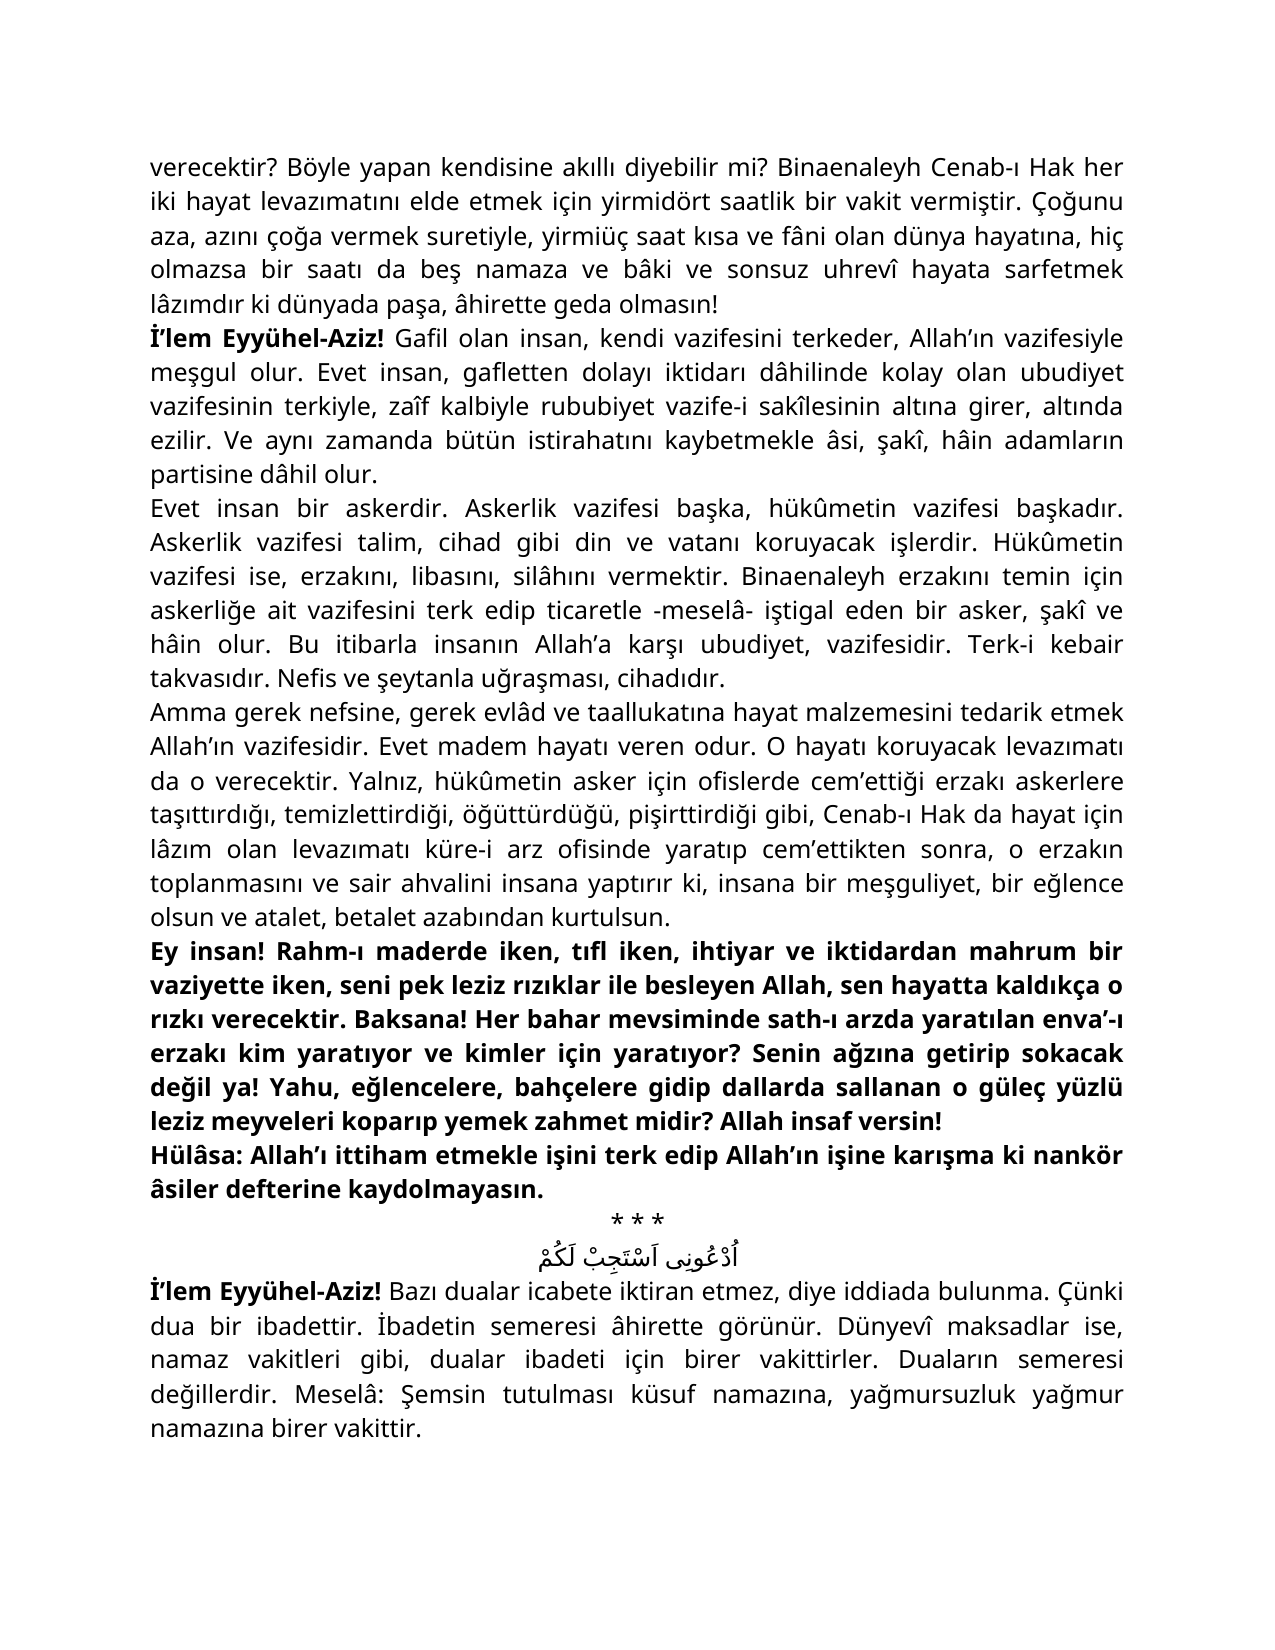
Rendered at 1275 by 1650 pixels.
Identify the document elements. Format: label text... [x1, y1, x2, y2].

text Ey insan! Rahm-ı maderde iken, tıfl iken, ihtiyar ve iktidardan mahrum bir vaziyette iken, seni pek leziz rızıklar ile besleyen Allah, sen hayatta kaldıkça o rızkı verecektir. Baksana! Her bahar mevsiminde sath-ı arzda yaratılan enva’-ı erzakı kim yaratıyor ve kimler için yaratıyor? Senin ağzına getirip sokacak değil ya! Yahu, eğlencelere, bahçelere gidip dallarda sallanan o güleç yüzlü leziz meyveleri koparıp yemek zahmet midir? Allah insaf versin! [150, 933, 1125, 1138]
text İ’lem Eyyühel-Aziz! Gafil olan insan, kendi vazifesini terkeder, Allah’ın vazifesiyle meşgul olur. Evet insan, gafletten dolayı iktidarı dâhilinde kolay olan ubudiyet vazifesinin terkiyle, zaîf kalbiyle rububiyet vazife-i sakîlesinin altına girer, altında ezilir. Ve aynı zamanda bütün istirahatını kaybetmekle âsi, şakî, hâin adamların partisine dâhil olur. [150, 320, 1125, 491]
text اُدْعُونِى اَسْتَجِبْ لَكُمْ [150, 1240, 1125, 1274]
text Hülâsa: Allah’ı ittiham etmekle işini terk edip Allah’ın işine karışma ki nankör âsiler defterine kaydolmayasın. [150, 1138, 1125, 1206]
text Amma gerek nefsine, gerek evlâd ve taallukatına hayat malzemesini tedarik etmek Allah’ın vazifesidir. Evet madem hayatı veren odur. O hayatı koruyacak levazımatı da o verecektir. Yalnız, hükûmetin asker için ofislerde cem’ettiği erzakı askerlere taşıttırdığı, temizlettirdiği, öğüttürdüğü, pişirttirdiği gibi, Cenab-ı Hak da hayat için lâzım olan levazımatı küre-i arz ofisinde yaratıp cem’ettikten sonra, o erzakın toplanmasını ve sair ahvalini insana yaptırır ki, insana bir meşguliyet, bir eğlence olsun ve atalet, betalet azabından kurtulsun. [150, 695, 1125, 933]
text * * * [150, 1206, 1125, 1240]
text verecektir? Böyle yapan kendisine akıllı diyebilir mi? Binaenaleyh Cenab-ı Hak her iki hayat levazımatını elde etmek için yirmidört saatlik bir vakit vermiştir. Çoğunu aza, azını çoğa vermek suretiyle, yirmiüç saat kısa ve fâni olan dünya hayatına, hiç olmazsa bir saatı da beş namaza ve bâki ve sonsuz uhrevî hayata sarfetmek lâzımdır ki dünyada paşa, âhirette geda olmasın! [150, 150, 1125, 320]
text İ’lem Eyyühel-Aziz! Bazı dualar icabete iktiran etmez, diye iddiada bulunma. Çünki dua bir ibadettir. İbadetin semeresi âhirette görünür. Dünyevî maksadlar ise, namaz vakitleri gibi, dualar ibadeti için birer vakittirler. Duaların semeresi değillerdir. Meselâ: Şemsin tutulması küsuf namazına, yağmursuzluk yağmur namazına birer vakittir. [150, 1274, 1125, 1444]
text Evet insan bir askerdir. Askerlik vazifesi başka, hükûmetin vazifesi başkadır. Askerlik vazifesi talim, cihad gibi din ve vatanı koruyacak işlerdir. Hükûmetin vazifesi ise, erzakını, libasını, silâhını vermektir. Binaenaleyh erzakını temin için askerliğe ait vazifesini terk edip ticaretle -meselâ- iştigal eden bir asker, şakî ve hâin olur. Bu itibarla insanın Allah’a karşı ubudiyet, vazifesidir. Terk-i kebair takvasıdır. Nefis ve şeytanla uğraşması, cihadıdır. [150, 491, 1125, 695]
